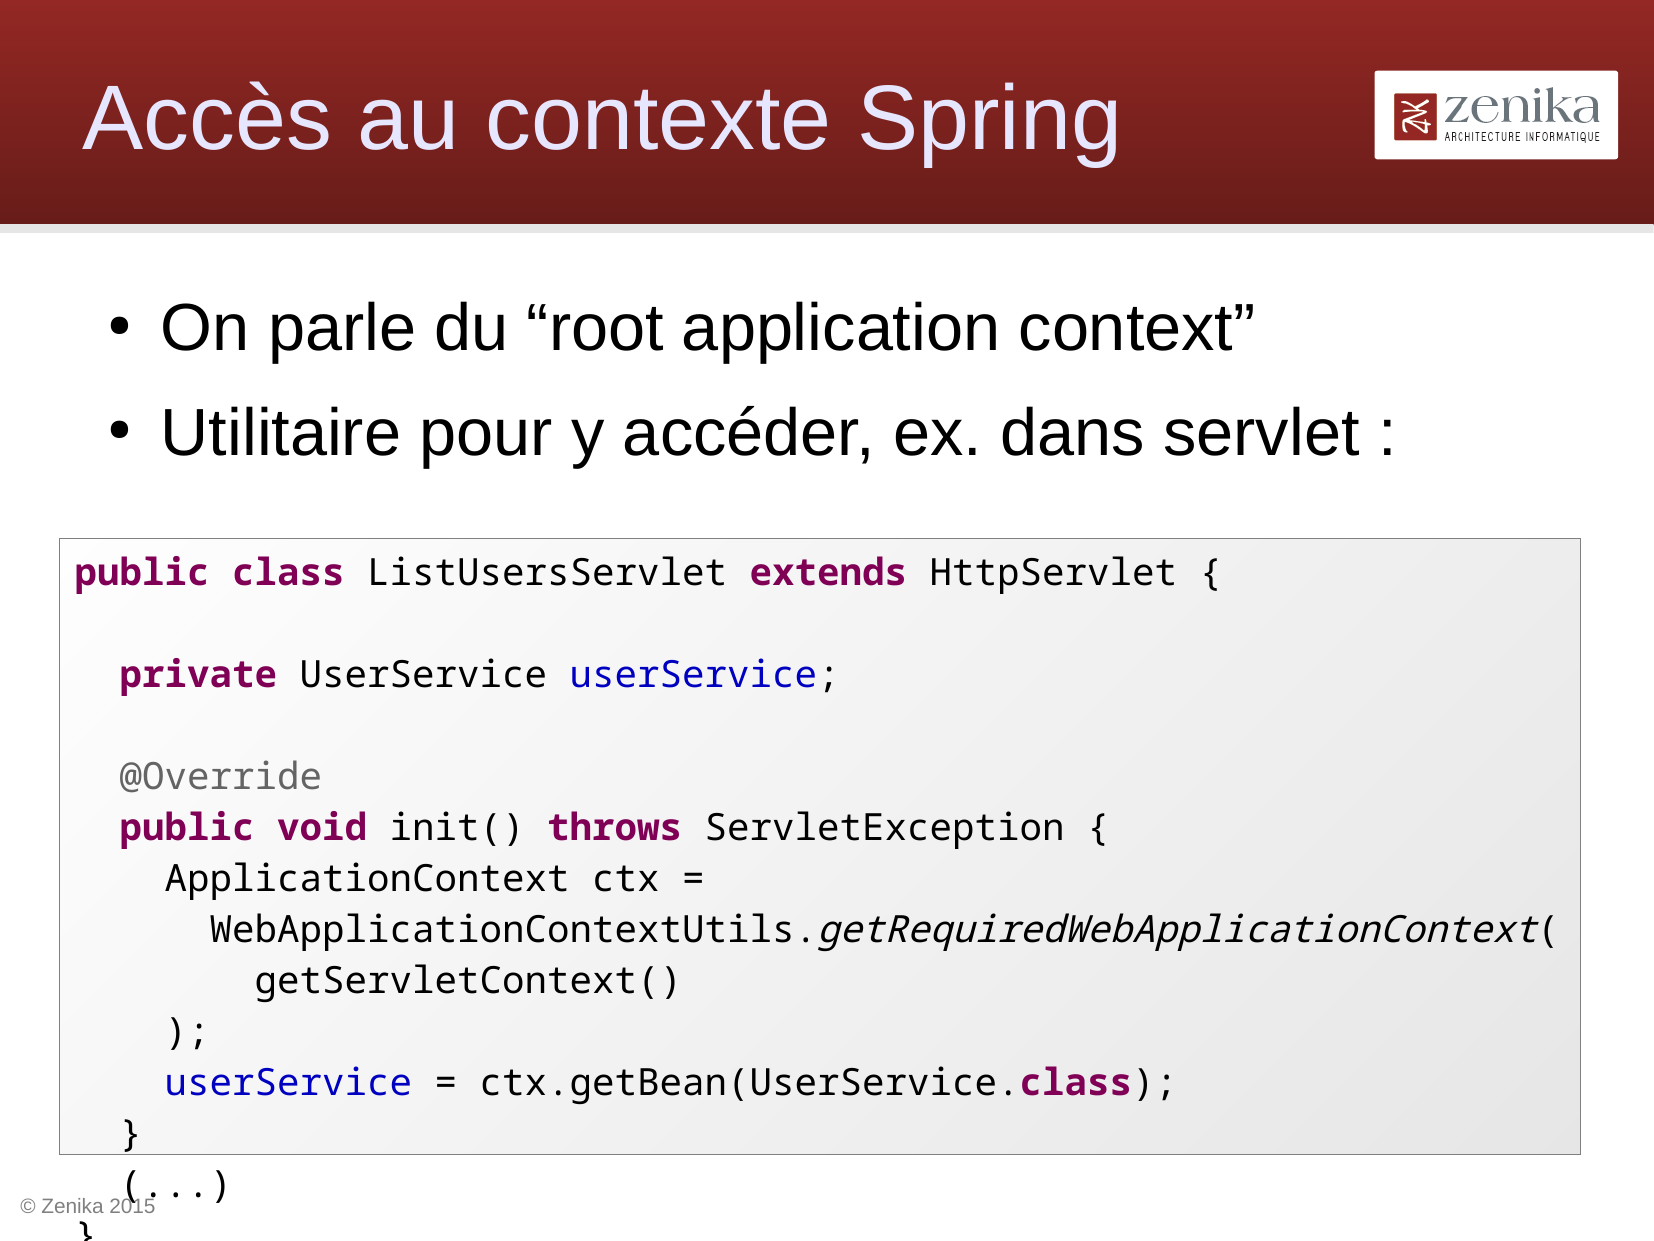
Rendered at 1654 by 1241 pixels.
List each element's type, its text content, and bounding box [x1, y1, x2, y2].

text_box public class ListUsersServlet extends HttpServlet { private UserService userService; @Override public void init() throws ServletException { ApplicationContext ctx = WebApplicationContextUtils.getRequiredWebApplicationContext( getServletContext() ); userService = ctx.getBean(UserService.class); } (...) } [59, 538, 1581, 1155]
picture [1571, 82, 1600, 149]
list On parle du “root application context” Utilitaire pour y accéder, ex. dans servlet : [90, 290, 1546, 538]
title Accès au contexte Spring [82, 13, 1571, 222]
